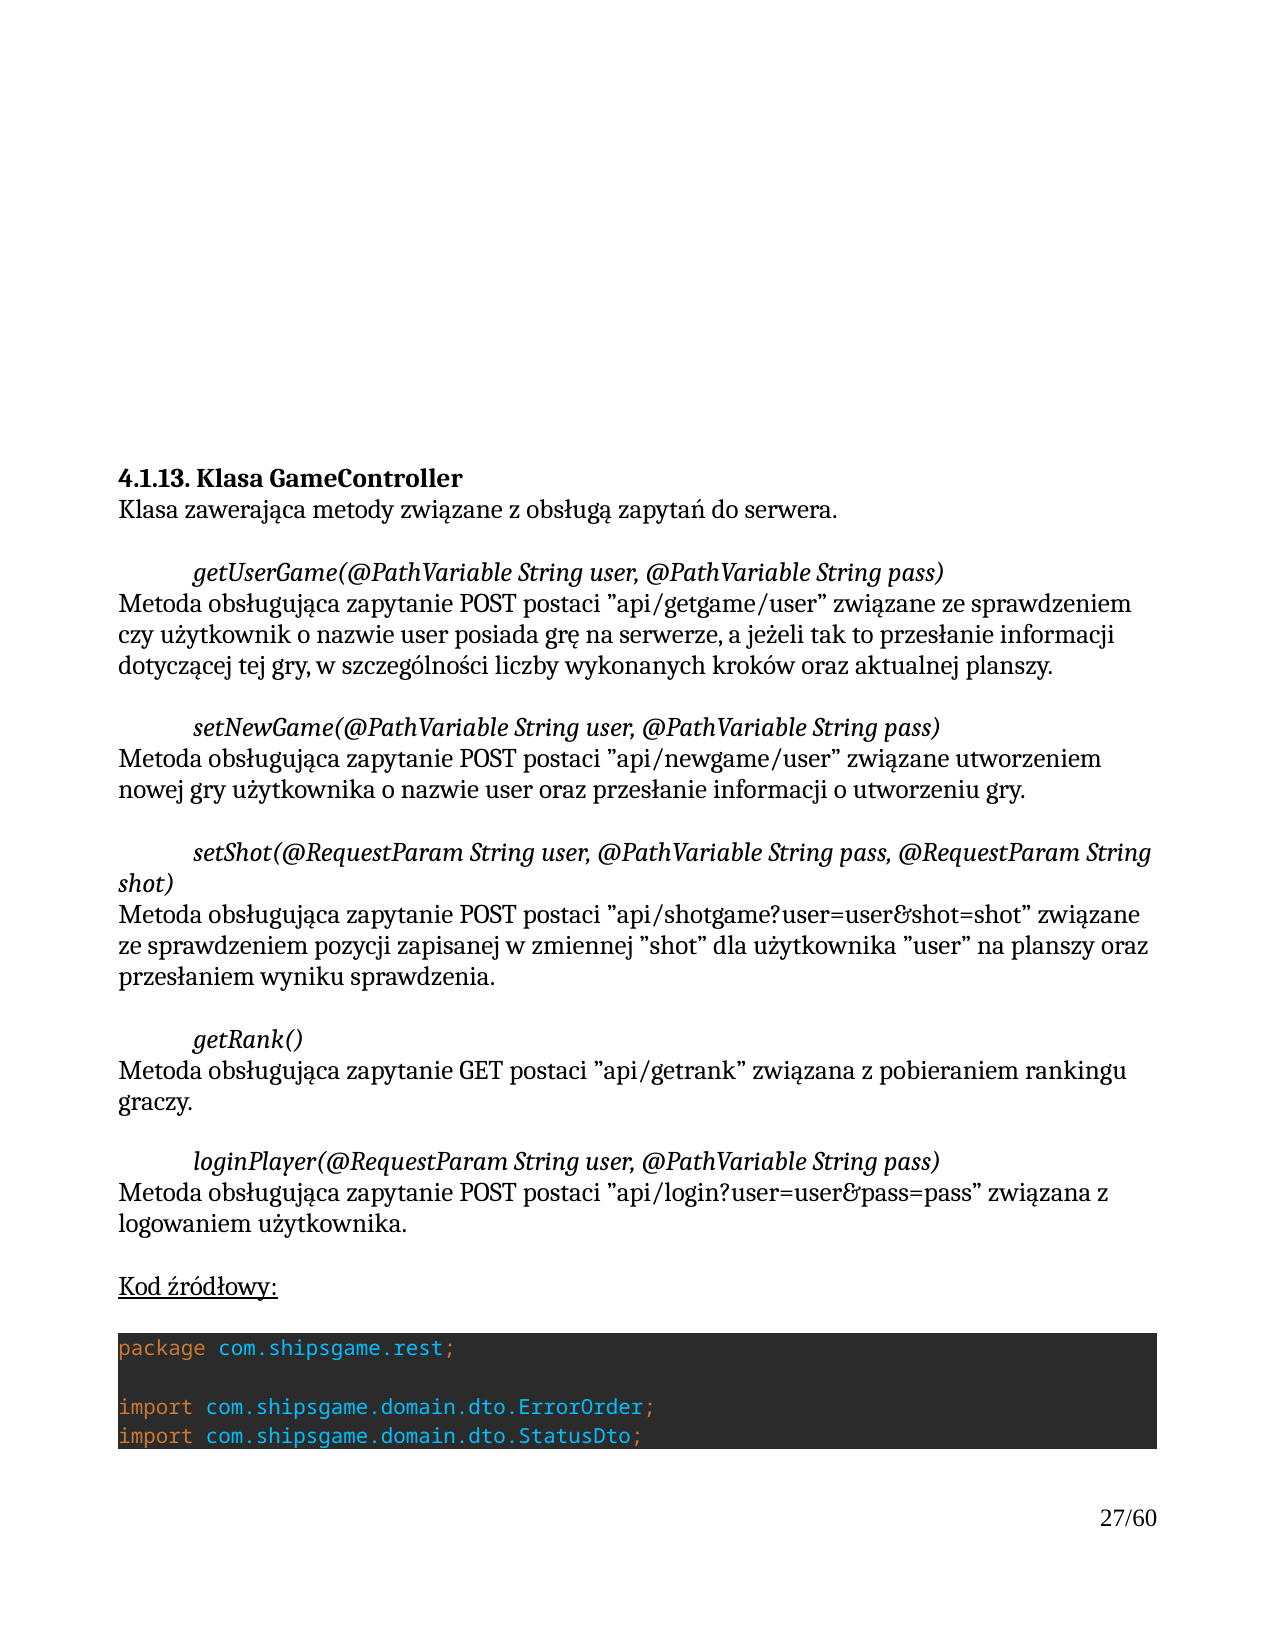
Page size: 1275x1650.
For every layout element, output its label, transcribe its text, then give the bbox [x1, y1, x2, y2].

text getRank() [118, 1024, 1157, 1055]
text package com.shipsgame.rest; import com.shipsgame.domain.dto.ErrorOrder; import com.shipsgame.domain.dto.StatusDto; [118, 1333, 1157, 1449]
text Metoda obsługująca zapytanie GET postaci ”api/getrank” związana z pobieraniem rankingu graczy. [118, 1055, 1157, 1117]
text setNewGame(@PathVariable String user, @PathVariable String pass) [118, 712, 1157, 743]
text setShot(@RequestParam String user, @PathVariable String pass, @RequestParam String shot) [118, 837, 1157, 899]
text getUserGame(@PathVariable String user, @PathVariable String pass) [118, 557, 1157, 588]
text 4.1.13. Klasa GameController [118, 463, 1157, 494]
text Metoda obsługująca zapytanie POST postaci ”api/newgame/user” związane utworzeniem nowej gry użytkownika o nazwie user oraz przesłanie informacji o utworzeniu gry. [118, 743, 1157, 806]
text loginPlayer(@RequestParam String user, @PathVariable String pass) [118, 1146, 1157, 1177]
text Klasa zawerająca metody związane z obsługą zapytań do serwera. [118, 494, 1157, 525]
text Metoda obsługująca zapytanie POST postaci ”api/shotgame?user=user&shot=shot” związane ze sprawdzeniem pozycji zapisanej w zmiennej ”shot” dla użytkownika ”user” na planszy oraz przesłaniem wyniku sprawdzenia. [118, 899, 1157, 993]
text Metoda obsługująca zapytanie POST postaci ”api/login?user=user&pass=pass” związana z logowaniem użytkownika. [118, 1177, 1157, 1239]
text Metoda obsługująca zapytanie POST postaci ”api/getgame/user” związane ze sprawdzeniem czy użytkownik o nazwie user posiada grę na serwerze, a jeżeli tak to przesłanie informacji dotyczącej tej gry, w szczególności liczby wykonanych kroków oraz aktualnej planszy. [118, 588, 1157, 681]
text Kod źródłowy: [118, 1271, 1157, 1302]
